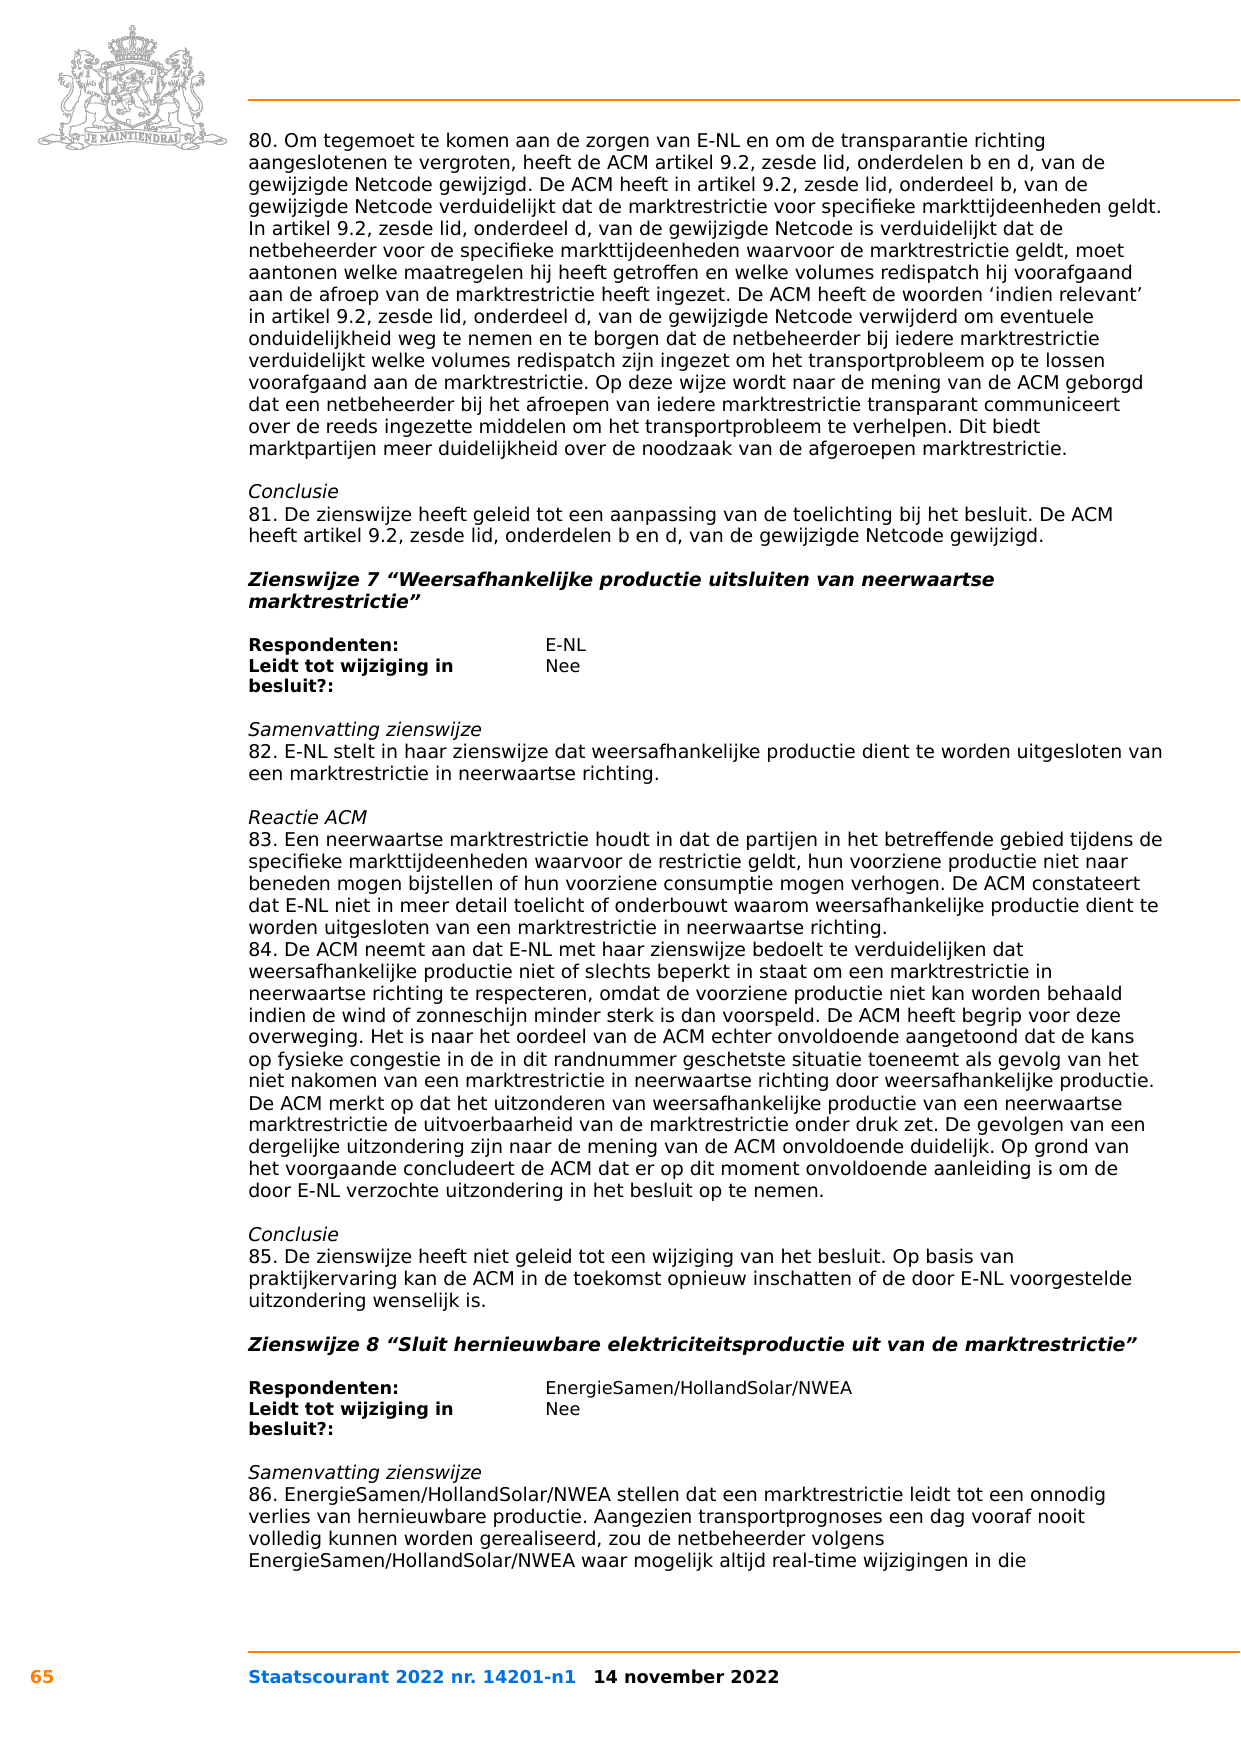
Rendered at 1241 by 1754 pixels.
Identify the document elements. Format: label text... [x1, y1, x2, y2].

table_header Respondenten: [248, 1378, 539, 1398]
text 86. EnergieSamen/HollandSolar/NWEA stellen dat een marktrestrictie leidt tot een onnodig verlies van hernieuwbare productie. Aangezien transportprognoses een dag vooraf nooit volledig kunnen worden gerealiseerd, zou de netbeheerder volgens EnergieSamen/HollandSolar/NWEA waar mogelijk altijd real-time wijzigingen in die [248, 1483, 1163, 1571]
text 82. E-NL stelt in haar zienswijze dat weersafhankelijke productie dient te worden uitgesloten van een marktrestrictie in neerwaartse richting. [248, 741, 1163, 785]
text 83. Een neerwaartse marktrestrictie houdt in dat de partijen in het betreffende gebied tijdens de specifieke markttijdeenheden waarvoor de restrictie geldt, hun voorziene productie niet naar beneden mogen bijstellen of hun voorziene consumptie mogen verhogen. De ACM constateert dat E-NL niet in meer detail toelicht of onderbouwt waarom weersafhankelijke productie dient te worden uitgesloten van een marktrestrictie in neerwaartse richting. [248, 829, 1163, 938]
text 85. De zienswijze heeft niet geleid tot een wijziging van het besluit. Op basis van praktijkervaring kan de ACM in de toekomst opnieuw inschatten of de door E-NL voorgestelde uitzondering wenselijk is. [248, 1246, 1163, 1312]
picture [38, 25, 227, 150]
table_cell Nee [539, 1399, 1163, 1440]
text 80. Om tegemoet te komen aan de zorgen van E-NL en om de transparantie richting aangeslotenen te vergroten, heeft de ACM artikel 9.2, zesde lid, onderdelen b en d, van de gewijzigde Netcode gewijzigd. De ACM heeft in artikel 9.2, zesde lid, onderdeel b, van de gewijzigde Netcode verduidelijkt dat de marktrestrictie voor specifieke markttijdeenheden geldt. In artikel 9.2, zesde lid, onderdeel d, van de gewijzigde Netcode is verduidelijkt dat de netbeheerder voor de specifieke markttijdeenheden waarvoor de marktrestrictie geldt, moet aantonen welke maatregelen hij heeft getroffen en welke volumes redispatch hij voorafgaand aan de afroep van de marktrestrictie heeft ingezet. De ACM heeft de woorden ‘indien relevant’ in artikel 9.2, zesde lid, onderdeel d, van de gewijzigde Netcode verwijderd om eventuele onduidelijkheid weg te nemen en te borgen dat de netbeheerder bij iedere marktrestrictie verduidelijkt welke volumes redispatch zijn ingezet om het transportprobleem op te lossen voorafgaand aan de marktrestrictie. Op deze wijze wordt naar de mening van de ACM geborgd dat een netbeheerder bij het afroepen van iedere marktrestrictie transparant communiceert over de reeds ingezette middelen om het transportprobleem te verhelpen. Dit biedt marktpartijen meer duidelijkheid over de noodzaak van de afgeroepen marktrestrictie. [248, 130, 1163, 459]
table_header E-NL [539, 635, 1163, 656]
text 81. De zienswijze heeft geleid tot een aanpassing van de toelichting bij het besluit. De ACM heeft artikel 9.2, zesde lid, onderdelen b en d, van de gewijzigde Netcode gewijzigd. [248, 503, 1163, 547]
subtitle Reactie ACM [248, 807, 1163, 829]
text 84. De ACM neemt aan dat E-NL met haar zienswijze bedoelt te verduidelijken dat weersafhankelijke productie niet of slechts beperkt in staat om een marktrestrictie in neerwaartse richting te respecteren, omdat de voorziene productie niet kan worden behaald indien de wind of zonneschijn minder sterk is dan voorspeld. De ACM heeft begrip voor deze overweging. Het is naar het oordeel van de ACM echter onvoldoende aangetoond dat de kans op fysieke congestie in de in dit randnummer geschetste situatie toeneemt als gevolg van het niet nakomen van een marktrestrictie in neerwaartse richting door weersafhankelijke productie. De ACM merkt op dat het uitzonderen van weersafhankelijke productie van een neerwaartse marktrestrictie de uitvoerbaarheid van de marktrestrictie onder druk zet. De gevolgen van een dergelijke uitzondering zijn naar de mening van de ACM onvoldoende duidelijk. Op grond van het voorgaande concludeert de ACM dat er op dit moment onvoldoende aanleiding is om de door E-NL verzochte uitzondering in het besluit op te nemen. [248, 938, 1163, 1202]
table_header Respondenten: [248, 635, 539, 656]
subtitle Conclusie [248, 1224, 1163, 1246]
table_cell Leidt tot wijziging in besluit?: [248, 656, 539, 697]
table_cell Leidt tot wijziging in besluit?: [248, 1399, 539, 1440]
subtitle Samenvatting zienswijze [248, 719, 1163, 741]
subtitle Zienswijze 7 “Weersafhankelijke productie uitsluiten van neerwaartse marktrestrictie” [248, 569, 1163, 613]
subtitle Samenvatting zienswijze [248, 1462, 1163, 1483]
table_cell Nee [539, 656, 1163, 697]
subtitle Zienswijze 8 “Sluit hernieuwbare elektriciteitsproductie uit van de marktrestrictie” [248, 1334, 1163, 1356]
table_header EnergieSamen/HollandSolar/NWEA [539, 1378, 1163, 1398]
subtitle Conclusie [248, 481, 1163, 503]
